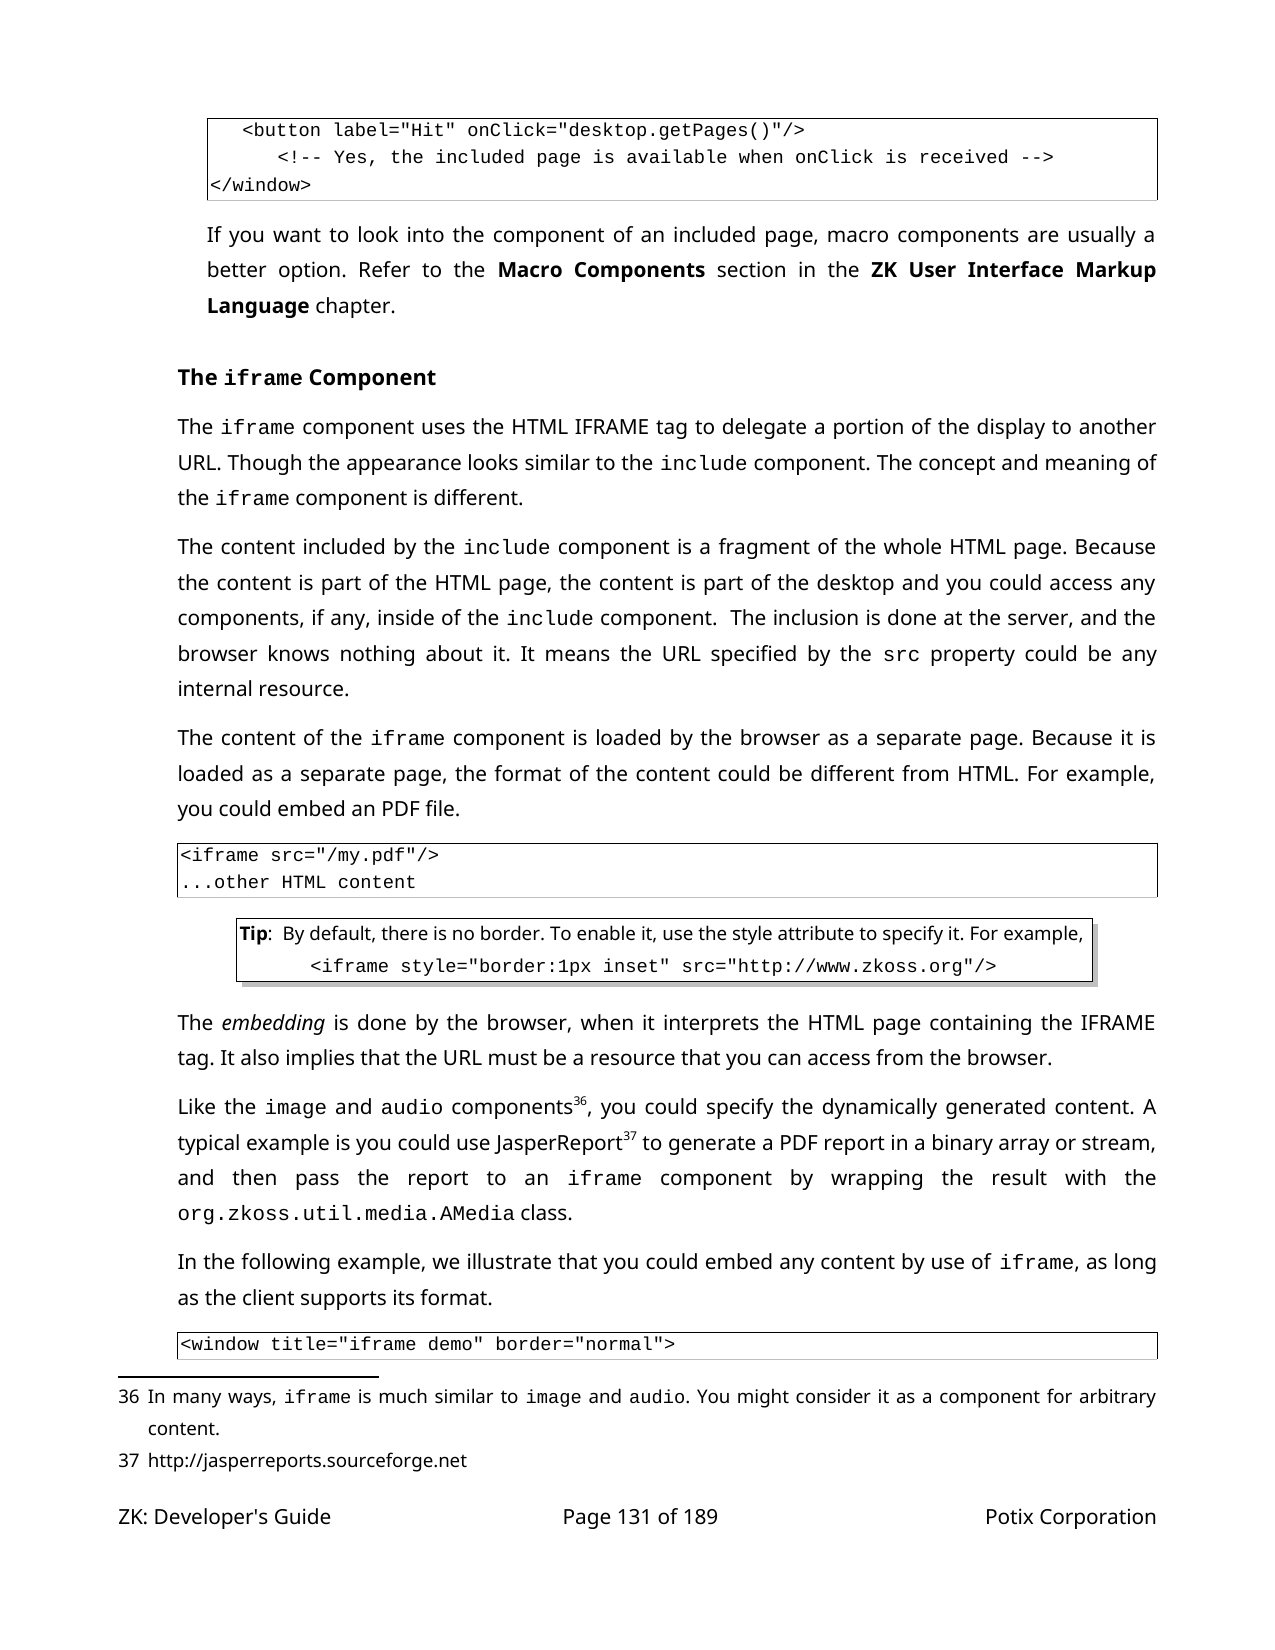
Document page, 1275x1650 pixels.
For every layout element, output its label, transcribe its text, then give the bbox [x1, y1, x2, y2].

text </window> [208, 172, 1157, 200]
text <!-- Yes, the included page is available when onClick is received --> [208, 145, 1157, 169]
text The iframe component uses the HTML IFRAME tag to delegate a portion of the display to another URL. Though the appearance looks similar to the include component. The concept and meaning of the iframe component is different. [177, 412, 1157, 512]
text The content included by the include component is a fragment of the whole HTML page. Because the content is part of the HTML page, the content is part of the desktop and you could access any components, if any, inside of the include component. The inclusion is done at the server, and the browser knows nothing about it. It means the URL specified by the src property could be any internal resource. [177, 532, 1157, 702]
text ...other HTML content [178, 870, 1157, 897]
text The embedding is done by the browser, when it interprets the HTML page containing the IFRAME tag. It also implies that the URL must be a resource that you can access from the browser. [177, 1008, 1157, 1071]
text <window title="iframe demo" border="normal"> [178, 1333, 1157, 1359]
text Like the image and audio components, you could specify the dynamically generated content. A typical example is you could use JasperReport to generate a PDF report in a binary array or stream, and then pass the report to an iframe component by wrapping the result with the org.zkoss.util.media.AMedia class. [177, 1092, 1157, 1227]
text The content of the iframe component is loaded by the browser as a separate page. Because it is loaded as a separate page, the format of the content could be different from HTML. For example, you could embed an PDF file. [177, 723, 1157, 822]
text If you want to look into the component of an included page, macro components are usually a better option. Refer to the Macro Components section in the ZK User Interface Markup Language chapter. [207, 220, 1157, 319]
text http://jasperreports.sourceforge.net [118, 1447, 1157, 1473]
text <button label="Hit" onClick="desktop.getPages()"/> [208, 119, 1157, 142]
text In the following example, we illustrate that you could embed any content by use of iframe, as long as the client supports its format. [177, 1247, 1157, 1311]
text <iframe src="/my.pdf"/> [178, 844, 1157, 867]
text In many ways, iframe is much similar to image and audio. You might consider it as a component for arbitrary content. [118, 1383, 1157, 1441]
subtitle The iframe Component [177, 362, 1157, 392]
text Tip: By default, there is no border. To enable it, use the style attribute to specify it. For example, <iframe style="border:1px inset" src="http://www.zkoss.org"/> [237, 919, 1092, 981]
